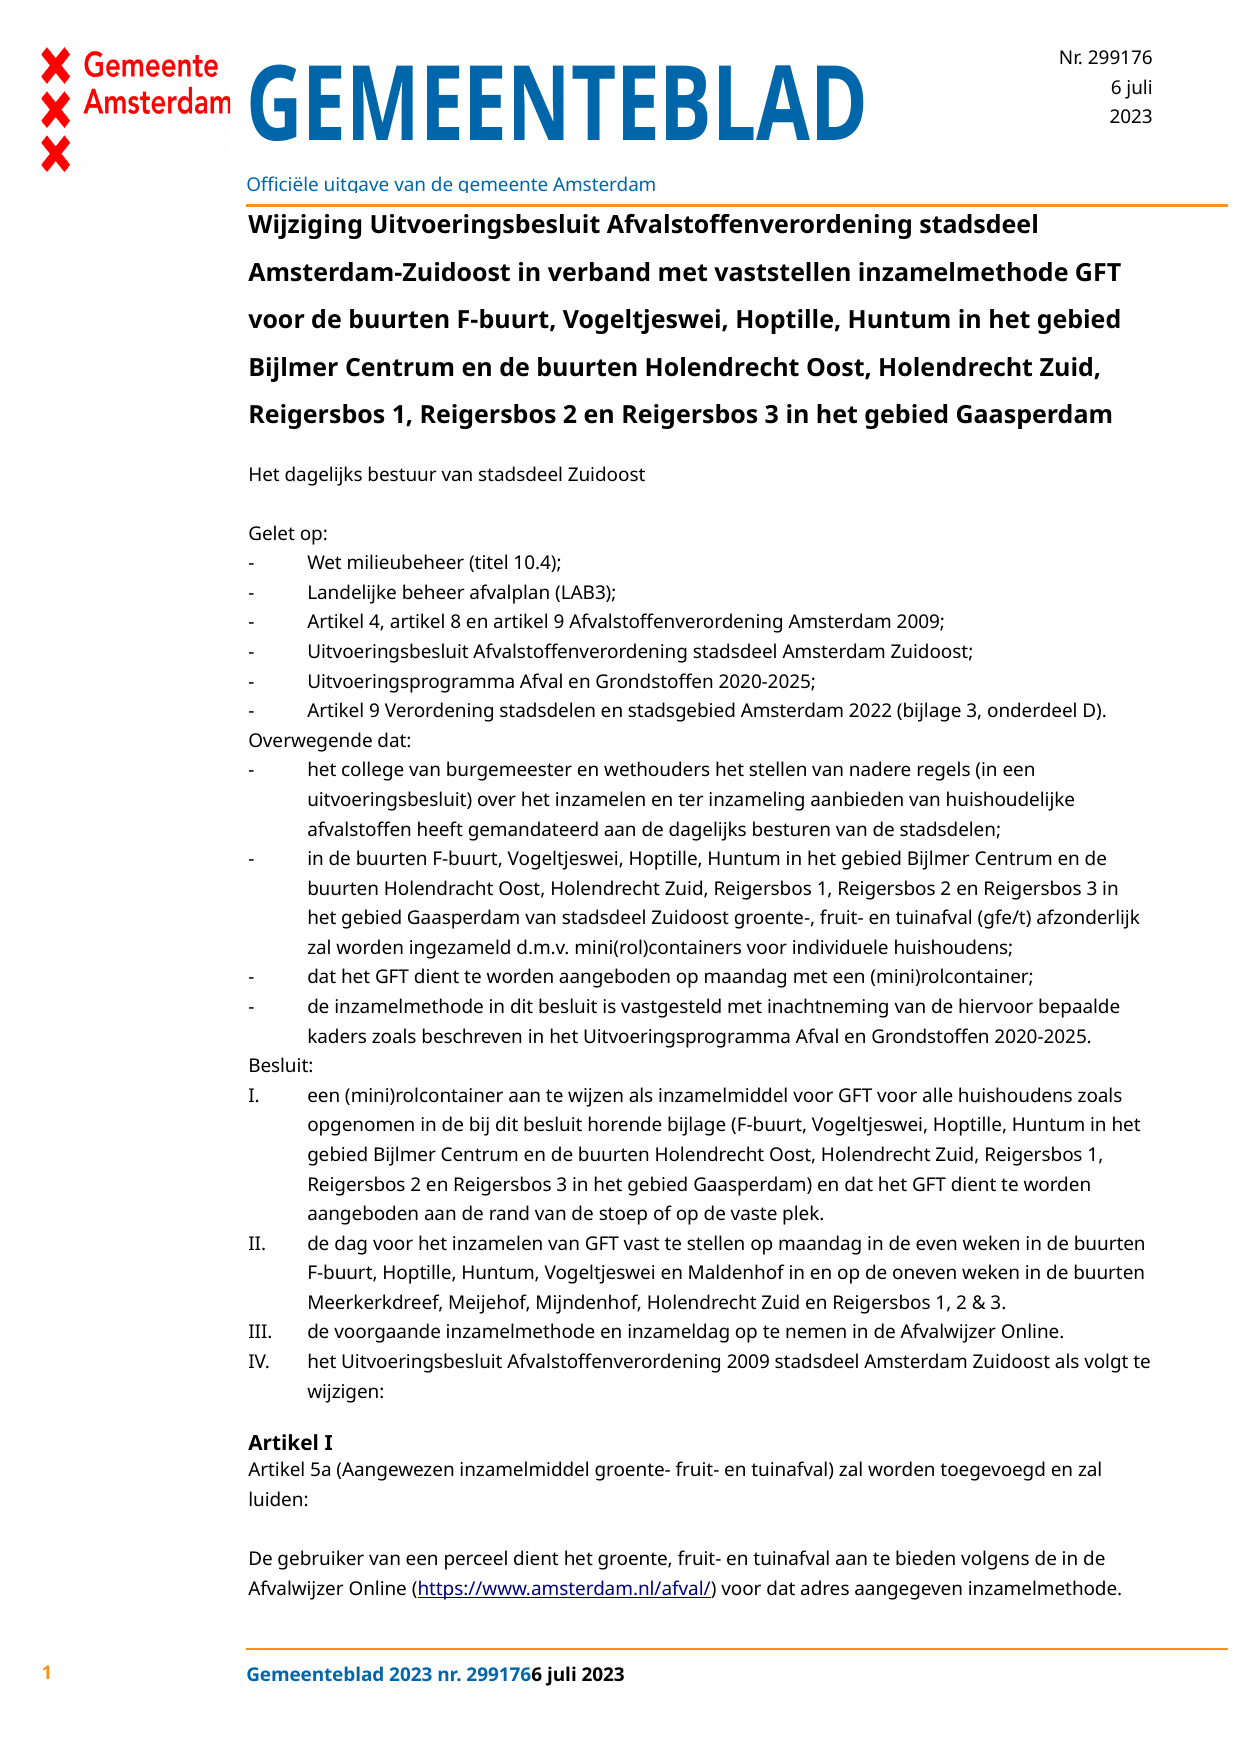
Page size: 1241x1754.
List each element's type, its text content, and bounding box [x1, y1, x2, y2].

list dat het GFT dient te worden aangeboden op maandag met een (mini)rolcontainer; [248, 964, 1152, 989]
list in de buurten F-buurt, Vogeltjeswei, Hoptille, Huntum in het gebied Bijlmer Centrum en de buurten Holendracht Oost, Holendrecht Zuid, Reigersbos 1, Reigersbos 2 en Reigersbos 3 in het gebied Gaasperdam van stadsdeel Zuidoost groente-, fruit- en tuinafval (gfe/t) afzonderlijk zal worden ingezameld d.m.v. mini(rol)containers voor individuele huishoudens; [248, 845, 1152, 960]
text Overwegende dat: [248, 727, 1152, 753]
text De gebruiker van een perceel dient het groente, fruit- en tuinafval aan te bieden volgens de in de Afvalwijzer Online (https://www.amsterdam.nl/afval/) voor dat adres aangegeven inzamelmethode. [248, 1545, 1152, 1601]
list Landelijke beheer afvalplan (LAB3); [248, 579, 1152, 605]
list het Uitvoeringsbesluit Afvalstoffenverordening 2009 stadsdeel Amsterdam Zuidoost als volgt te wijzigen: [248, 1348, 1152, 1403]
text Het dagelijks bestuur van stadsdeel Zuidoost [248, 461, 1152, 486]
list de voorgaande inzamelmethode en inzameldag op te nemen in de Afvalwijzer Online. [248, 1319, 1152, 1344]
list een (mini)rolcontainer aan te wijzen als inzamelmiddel voor GFT voor alle huishoudens zoals opgenomen in de bij dit besluit horende bijlage (F-buurt, Vogeltjeswei, Hoptille, Huntum in het gebied Bijlmer Centrum en de buurten Holendrecht Oost, Holendrecht Zuid, Reigersbos 1, Reigersbos 2 en Reigersbos 3 in het gebied Gaasperdam) en dat het GFT dient te worden aangeboden aan de rand van de stoep of op de vaste plek. [248, 1082, 1152, 1226]
text Wijziging Uitvoeringsbesluit Afvalstoffenverordening stadsdeel Amsterdam-Zuidoost in verband met vaststellen inzamelmethode GFT voor de buurten F-buurt, Vogeltjeswei, Hoptille, Huntum in het gebied Bijlmer Centrum en de buurten Holendrecht Oost, Holendrecht Zuid, Reigersbos 1, Reigersbos 2 en Reigersbos 3 in het gebied Gaasperdam [248, 207, 1152, 431]
list Uitvoeringsprogramma Afval en Grondstoffen 2020-2025; [248, 668, 1152, 693]
text Artikel I [248, 1428, 1152, 1457]
text Artikel 5a (Aangewezen inzamelmiddel groente- fruit- en tuinafval) zal worden toegevoegd en zal luiden: [248, 1457, 1152, 1512]
list het college van burgemeester en wethouders het stellen van nadere regels (in een uitvoeringsbesluit) over het inzamelen en ter inzameling aanbieden van huishoudelijke afvalstoffen heeft gemandateerd aan de dagelijks besturen van de stadsdelen; [248, 757, 1152, 841]
list Wet milieubeheer (titel 10.4); [248, 549, 1152, 575]
list Artikel 4, artikel 8 en artikel 9 Afvalstoffenverordening Amsterdam 2009; [248, 609, 1152, 634]
text Besluit: [248, 1052, 1152, 1078]
list Uitvoeringsbesluit Afvalstoffenverordening stadsdeel Amsterdam Zuidoost; [248, 638, 1152, 664]
list Artikel 9 Verordening stadsdelen en stadsgebied Amsterdam 2022 (bijlage 3, onderdeel D). [248, 697, 1152, 723]
list de inzamelmethode in dit besluit is vastgesteld met inachtneming van de hiervoor bepaalde kaders zoals beschreven in het Uitvoeringsprogramma Afval en Grondstoffen 2020-2025. [248, 993, 1152, 1048]
text Gelet op: [248, 520, 1152, 546]
list de dag voor het inzamelen van GFT vast te stellen op maandag in de even weken in de buurten F-buurt, Hoptille, Huntum, Vogeltjeswei en Maldenhof in en op de oneven weken in de buurten Meerkerkdreef, Meijehof, Mijndenhof, Holendrecht Zuid en Reigersbos 1, 2 & 3. [248, 1230, 1152, 1315]
picture [41, 47, 231, 172]
